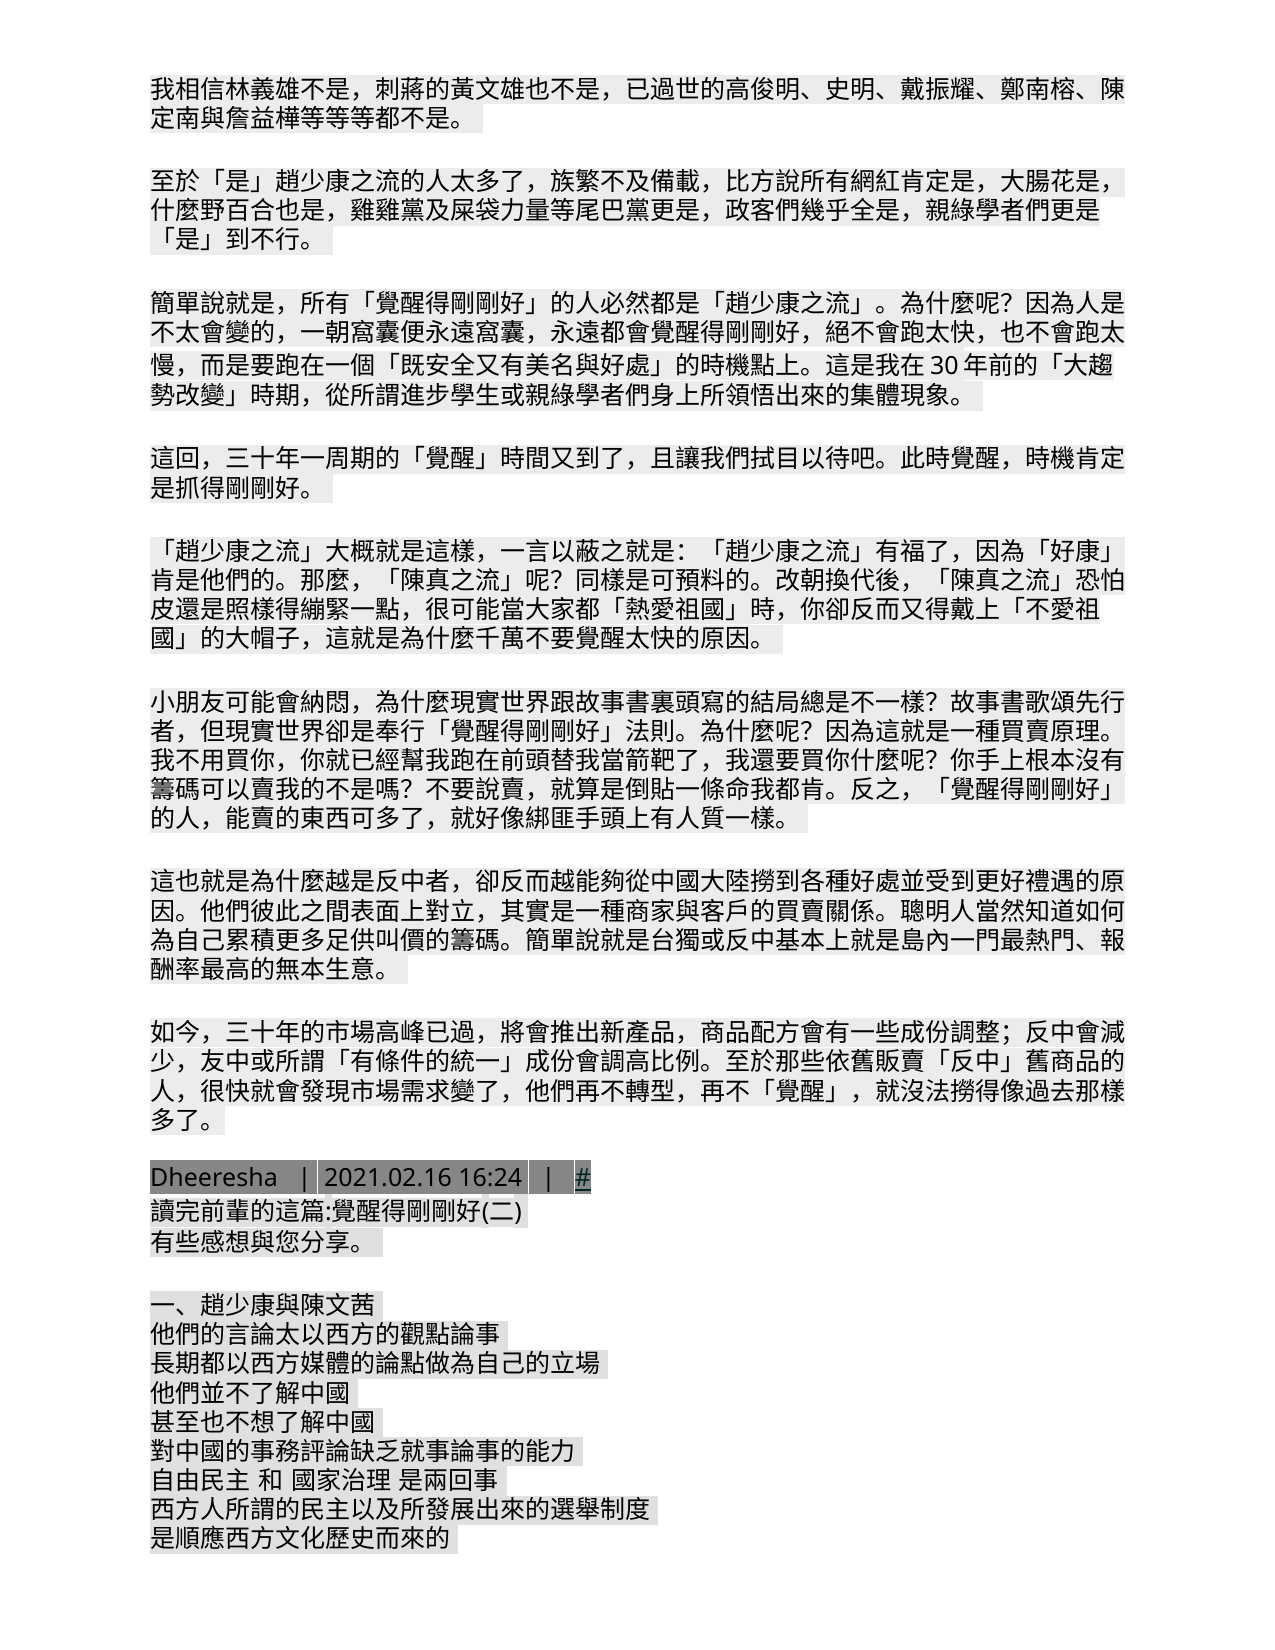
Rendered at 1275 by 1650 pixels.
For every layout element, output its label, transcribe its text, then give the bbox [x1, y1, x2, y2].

text 我相信林義雄不是，刺蔣的黃文雄也不是，已過世的高俊明、史明、戴振耀、鄭南榕、陳定南與詹益樺等等等都不是。 至於「是」趙少康之流的人太多了，族繁不及備載，比方說所有網紅肯定是，大腸花是，什麼野百合也是，雞雞黨及屎袋力量等尾巴黨更是，政客們幾乎全是，親綠學者們更是「是」到不行。 簡單說就是，所有「覺醒得剛剛好」的人必然都是「趙少康之流」。為什麼呢？因為人是不太會變的，一朝窩囊便永遠窩囊，永遠都會覺醒得剛剛好，絕不會跑太快，也不會跑太慢，而是要跑在一個「既安全又有美名與好處」的時機點上。這是我在30年前的「大趨勢改變」時期，從所謂進步學生或親綠學者們身上所領悟出來的集體現象。 這回，三十年一周期的「覺醒」時間又到了，且讓我們拭目以待吧。此時覺醒，時機肯定是抓得剛剛好。 「趙少康之流」大概就是這樣，一言以蔽之就是：「趙少康之流」有福了，因為「好康」肯是他們的。那麼，「陳真之流」呢？同樣是可預料的。改朝換代後，「陳真之流」恐怕皮還是照樣得繃緊一點，很可能當大家都「熱愛祖國」時，你卻反而又得戴上「不愛祖國」的大帽子，這就是為什麼千萬不要覺醒太快的原因。 小朋友可能會納悶，為什麼現實世界跟故事書裏頭寫的結局總是不一樣？故事書歌頌先行者，但現實世界卻是奉行「覺醒得剛剛好」法則。為什麼呢？因為這就是一種買賣原理。我不用買你，你就已經幫我跑在前頭替我當箭靶了，我還要買你什麼呢？你手上根本沒有籌碼可以賣我的不是嗎？不要說賣，就算是倒貼一條命我都肯。反之，「覺醒得剛剛好」的人，能賣的東西可多了，就好像綁匪手頭上有人質一樣。 這也就是為什麼越是反中者，卻反而越能夠從中國大陸撈到各種好處並受到更好禮遇的原因。他們彼此之間表面上對立，其實是一種商家與客戶的買賣關係。聰明人當然知道如何為自己累積更多足供叫價的籌碼。簡單說就是台獨或反中基本上就是島內一門最熱門、報酬率最高的無本生意。 如今，三十年的市場高峰已過，將會推出新產品，商品配方會有一些成份調整；反中會減少，友中或所謂「有條件的統一」成份會調高比例。至於那些依舊販賣「反中」舊商品的人，很快就會發現市場需求變了，他們再不轉型，再不「覺醒」，就沒法撈得像過去那樣多了。 [150, 75, 1125, 1135]
text 讀完前輩的這篇:覺醒得剛剛好(二) 有些感想與您分享。 一、趙少康與陳文茜 他們的言論太以西方的觀點論事 長期都以西方媒體的論點做為自己的立場 他們並不了解中國 甚至也不想了解中國 對中國的事務評論缺乏就事論事的能力 自由民主 和 國家治理 是兩回事 西方人所謂的民主以及所發展出來的選舉制度 是順應西方文化歷史而來的 [150, 1194, 1125, 1554]
text Dheeresha | 2021.02.16 16:24 | # [150, 1160, 1125, 1194]
